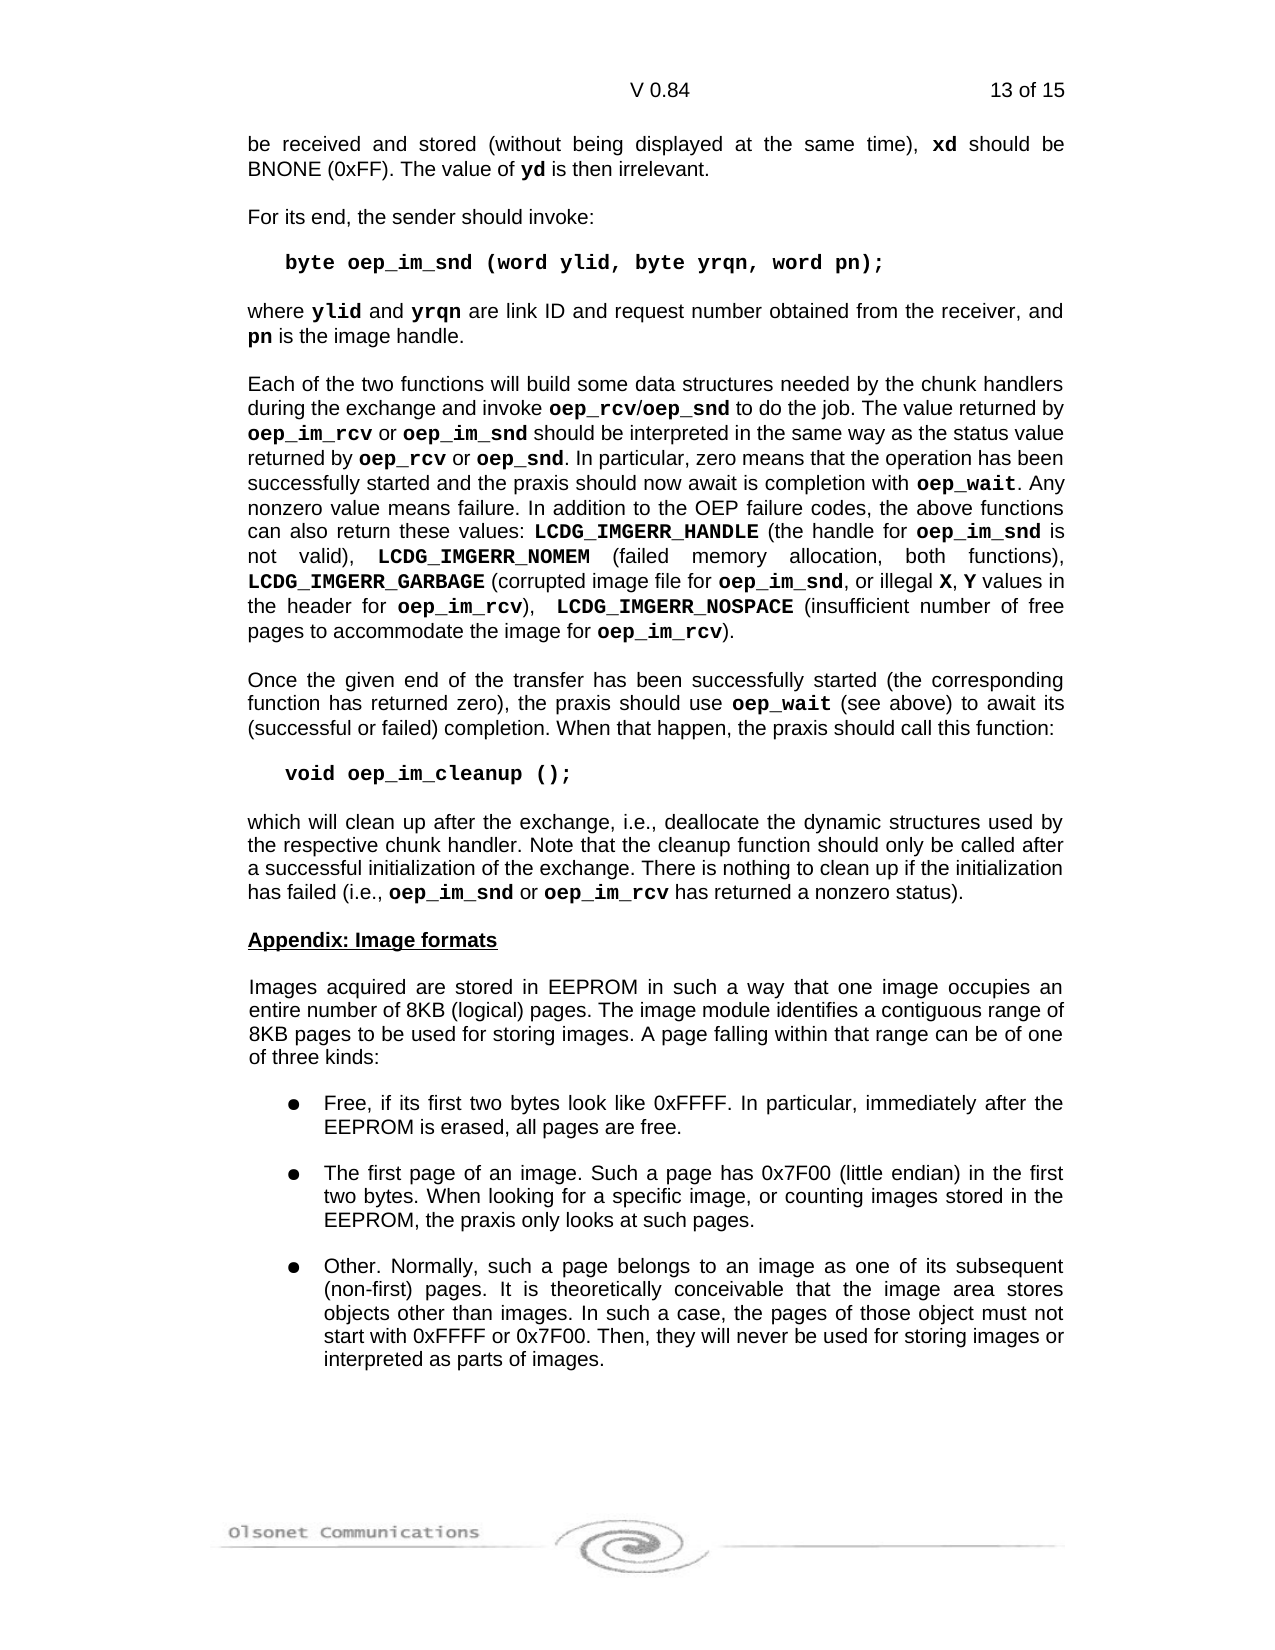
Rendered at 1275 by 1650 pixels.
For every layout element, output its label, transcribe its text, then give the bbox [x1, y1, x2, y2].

text Each of the two functions will build some data structures needed by the chunk handlers during the exchange and invoke oep_rcv/oep_snd to do the job. The value returned by oep_im_rcv or oep_im_snd should be interpreted in the same way as the status value returned by oep_rcv or oep_snd. In particular, zero means that the operation has been successfully started and the praxis should now await is completion with oep_wait. Any nonzero value means failure. In addition to the OEP failure codes, the above functions can also return these values: LCDG_IMGERR_HANDLE (the handle for oep_im_snd is not valid), LCDG_IMGERR_NOMEM (failed memory allocation, both functions), LCDG_IMGERR_GARBAGE (corrupted image file for oep_im_snd, or illegal X, Y values in the header for oep_im_rcv), LCDG_IMGERR_NOSPACE (insufficient number of free pages to accommodate the image for oep_im_rcv). [247, 373, 1065, 645]
subtitle Appendix: Image formats [247, 929, 1065, 952]
list void oep_im_cleanup (); [247, 763, 1065, 787]
list Free, if its first two bytes look like 0xFFFF. In particular, immediately after the EEPROM is erased, all pages are free. [286, 1092, 1065, 1138]
text For its end, the sender should invoke: [247, 206, 1065, 229]
list byte oep_im_snd (word ylid, byte yrqn, word pn); [247, 252, 1065, 276]
text be received and stored (without being displayed at the same time), xd should be BNONE (0xFF). The value of yd is then irrelevant. [247, 132, 1065, 182]
text which will clean up after the exchange, i.e., deallocate the dynamic structures used by the respective chunk handler. Note that the cleanup function should only be called after a successful initialization of the exchange. There is nothing to clean up if the initialization has failed (i.e., oep_im_snd or oep_im_rcv has returned a nonzero status). [247, 811, 1065, 905]
list Other. Normally, such a page belongs to an image as one of its subsequent (non-first) pages. It is theoretically conceivable that the image area stores objects other than images. In such a case, the pages of those object must not start with 0xFFFF or 0x7F00. Then, they will never be used for storing images or interpreted as parts of images. [286, 1254, 1065, 1371]
text Once the given end of the transfer has been successfully started (the corresponding function has returned zero), the praxis should use oep_wait (see above) to await its (successful or failed) completion. When that happen, the praxis should call this function: [247, 668, 1065, 740]
picture [210, 1504, 1065, 1596]
list The first page of an image. Such a page has 0x7F00 (little endian) in the first two bytes. When looking for a specific image, or counting images stored in the EEPROM, the praxis only looks at such pages. [286, 1162, 1065, 1231]
text where ylid and yrqn are link ID and request number obtained from the receiver, and pn is the image handle. [247, 299, 1065, 349]
text Images acquired are stored in EEPROM in such a way that one image occupies an entire number of 8KB (logical) pages. The image module identifies a contiguous range of 8KB pages to be used for storing images. A page falling within that range can be of one of three kinds: [249, 976, 1065, 1069]
